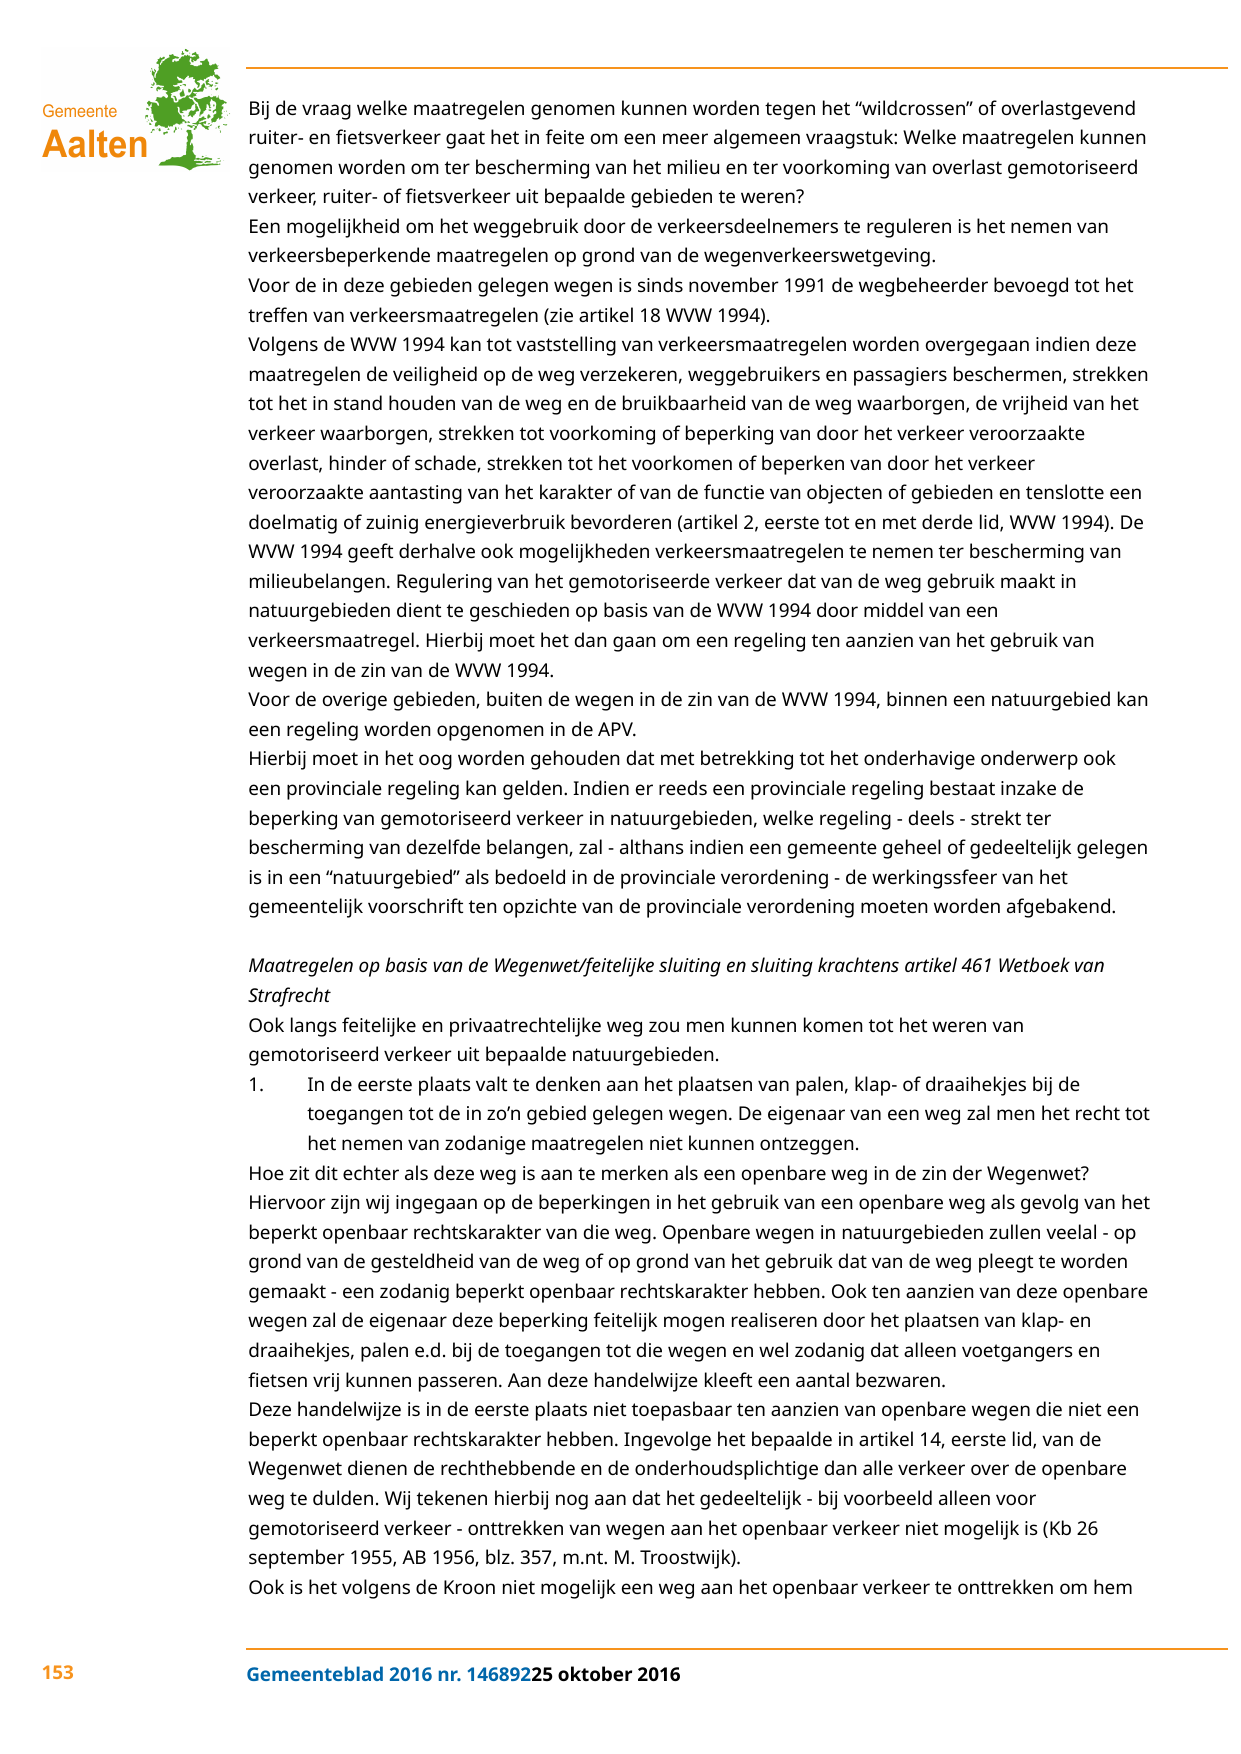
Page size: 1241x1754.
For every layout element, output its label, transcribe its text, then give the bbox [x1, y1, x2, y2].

text Volgens de WVW 1994 kan tot vaststelling van verkeersmaatregelen worden overgegaan indien deze maatregelen de veiligheid op de weg verzekeren, weggebruikers en passagiers beschermen, strekken tot het in stand houden van de weg en de bruikbaarheid van de weg waarborgen, de vrijheid van het verkeer waarborgen, strekken tot voorkoming of beperking van door het verkeer veroorzaakte overlast, hinder of schade, strekken tot het voorkomen of beperken van door het verkeer veroorzaakte aantasting van het karakter of van de functie van objecten of gebieden en tenslotte een doelmatig of zuinig energieverbruik bevorderen (artikel 2, eerste tot en met derde lid, WVW 1994). De WVW 1994 geeft derhalve ook mogelijkheden verkeersmaatregelen te nemen ter bescherming van milieubelangen. Regulering van het gemotoriseerde verkeer dat van de weg gebruik maakt in natuurgebieden dient te geschieden op basis van de WVW 1994 door middel van een verkeersmaatregel. Hierbij moet het dan gaan om een regeling ten aanzien van het gebruik van wegen in de zin van de WVW 1994. [248, 331, 1152, 683]
text Hoe zit dit echter als deze weg is aan te merken als een openbare weg in de zin der Wegenwet? Hiervoor zijn wij ingegaan op de beperkingen in het gebruik van een openbare weg als gevolg van het beperkt openbaar rechtskarakter van die weg. Openbare wegen in natuurgebieden zullen veelal - op grond van de gesteldheid van de weg of op grond van het gebruik dat van de weg pleegt te worden gemaakt - een zodanig beperkt openbaar rechtskarakter hebben. Ook ten aanzien van deze openbare wegen zal de eigenaar deze beperking feitelijk mogen realiseren door het plaatsen van klap- en draaihekjes, palen e.d. bij de toegangen tot die wegen en wel zodanig dat alleen voetgangers en fietsen vrij kunnen passeren. Aan deze handelwijze kleeft een aantal bezwaren. [248, 1160, 1152, 1393]
list In de eerste plaats valt te denken aan het plaatsen van palen, klap- of draaihekjes bij de toegangen tot de in zo’n gebied gelegen wegen. De eigenaar van een weg zal men het recht tot het nemen van zodanige maatregelen niet kunnen ontzeggen. [248, 1071, 1152, 1156]
picture [41, 47, 231, 172]
text Voor de overige gebieden, buiten de wegen in de zin van de WVW 1994, binnen een natuurgebied kan een regeling worden opgenomen in de APV. [248, 686, 1152, 742]
text Hierbij moet in het oog worden gehouden dat met betrekking tot het onderhavige onderwerp ook een provinciale regeling kan gelden. Indien er reeds een provinciale regeling bestaat inzake de beperking van gemotoriseerd verkeer in natuurgebieden, welke regeling - deels - strekt ter bescherming van dezelfde belangen, zal - althans indien een gemeente geheel of gedeeltelijk gelegen is in een “natuurgebied” als bedoeld in de provinciale verordening - de werkingssfeer van het gemeentelijk voorschrift ten opzichte van de provinciale verordening moeten worden afgebakend. [248, 746, 1152, 919]
text Bij de vraag welke maatregelen genomen kunnen worden tegen het “wildcrossen” of overlastgevend ruiter- en fietsverkeer gaat het in feite om een meer algemeen vraagstuk: Welke maatregelen kunnen genomen worden om ter bescherming van het milieu en ter voorkoming van overlast gemotoriseerd verkeer, ruiter- of fietsverkeer uit bepaalde gebieden te weren? [248, 95, 1152, 209]
text Een mogelijkheid om het weggebruik door de verkeersdeelnemers te reguleren is het nemen van verkeersbeperkende maatregelen op grond van de wegenverkeerswetgeving. [248, 213, 1152, 268]
text Deze handelwijze is in de eerste plaats niet toepasbaar ten aanzien van openbare wegen die niet een beperkt openbaar rechtskarakter hebben. Ingevolge het bepaalde in artikel 14, eerste lid, van de Wegenwet dienen de rechthebbende en de onderhoudsplichtige dan alle verkeer over de openbare weg te dulden. Wij tekenen hierbij nog aan dat het gedeeltelijk - bij voorbeeld alleen voor gemotoriseerd verkeer - onttrekken van wegen aan het openbaar verkeer niet mogelijk is (Kb 26 september 1955, AB 1956, blz. 357, m.nt. M. Troostwijk). [248, 1396, 1152, 1570]
text Voor de in deze gebieden gelegen wegen is sinds november 1991 de wegbeheerder bevoegd tot het treffen van verkeersmaatregelen (zie artikel 18 WVW 1994). [248, 272, 1152, 328]
text Ook langs feitelijke en privaatrechtelijke weg zou men kunnen komen tot het weren van gemotoriseerd verkeer uit bepaalde natuurgebieden. [248, 1012, 1152, 1067]
text Ook is het volgens de Kroon niet mogelijk een weg aan het openbaar verkeer te onttrekken om hem [248, 1574, 1152, 1600]
text Maatregelen op basis van de Wegenwet/feitelijke sluiting en sluiting krachtens artikel 461 Wetboek van Strafrecht [248, 953, 1152, 1008]
